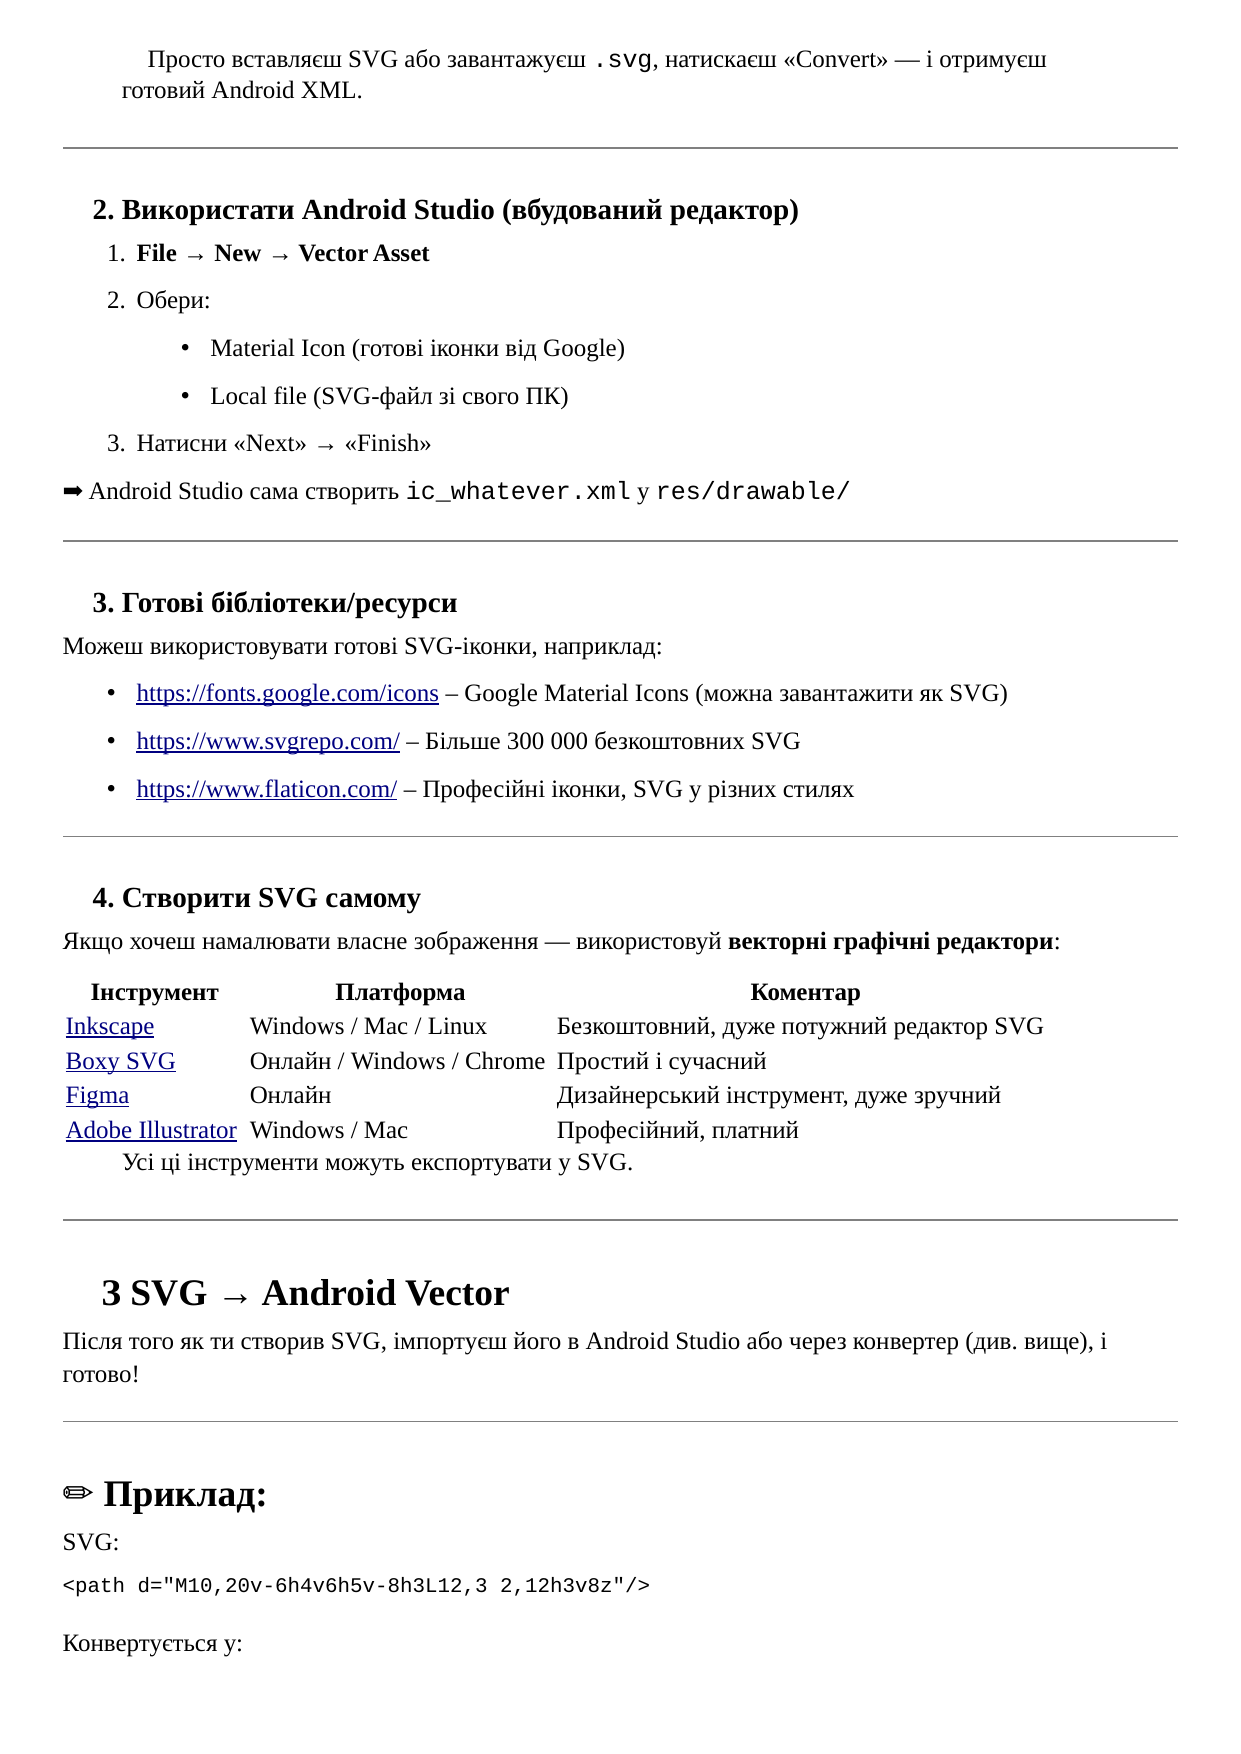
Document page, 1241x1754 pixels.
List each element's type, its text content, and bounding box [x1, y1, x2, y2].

table_cell Безкоштовний, дуже потужний редактор SVG [554, 1009, 1057, 1043]
list https://www.flaticon.com/ – Професійні іконки, SVG у різних стилях [107, 774, 1178, 802]
list Material Icon (готові іконки від Google) [181, 333, 1178, 362]
text 🎯 Просто вставляєш SVG або завантажуєш .svg, натискаєш «Convert» — і отримуєш готовий Android XML. [122, 44, 1118, 104]
table_header Інструмент [63, 974, 247, 1008]
list Local file (SVG-файл зі свого ПК) [181, 381, 1178, 409]
subtitle 🔁 З SVG → Android Vector [62, 1270, 1178, 1313]
table_cell Простий і сучасний [554, 1043, 1057, 1078]
subtitle ✅ 2. Використати Android Studio (вбудований редактор) [62, 192, 1178, 226]
list https://fonts.google.com/icons – Google Material Icons (можна завантажити як SVG) [107, 678, 1178, 707]
text Конвертується у: [62, 1628, 1178, 1657]
table_cell Adobe Illustrator [63, 1112, 247, 1147]
table_cell Boxy SVG [63, 1043, 247, 1078]
text Якщо хочеш намалювати власне зображення — використовуй векторні графічні редактори: [62, 926, 1178, 955]
table_cell Figma [63, 1078, 247, 1112]
text Після того як ти створив SVG, імпортуєш його в Android Studio або через конвертер (див. вище), і готово! [62, 1326, 1178, 1387]
text Усі ці інструменти можуть експортувати у SVG. [122, 1147, 1118, 1176]
list https://www.svgrepo.com/ – Більше 300 000 безкоштовних SVG [107, 726, 1178, 755]
table_cell Дизайнерський інструмент, дуже зручний [554, 1078, 1057, 1112]
table_header Коментар [554, 974, 1057, 1008]
subtitle ✅ 4. Створити SVG самому [62, 880, 1178, 914]
list Натисни «Next» → «Finish» [107, 428, 1178, 457]
text SVG: [62, 1527, 1178, 1556]
table_cell Онлайн [247, 1078, 554, 1112]
table_header Платформа [247, 974, 554, 1008]
list Обери: [107, 286, 1178, 314]
subtitle ✏️ Приклад: [62, 1471, 1178, 1514]
text <path d="M10,20v-6h4v6h5v-8h3L12,3 2,12h3v8z"/> [62, 1575, 1178, 1598]
table_cell Онлайн / Windows / Chrome [247, 1043, 554, 1078]
subtitle ✅ 3. Готові бібліотеки/ресурси [62, 585, 1178, 618]
table_cell Windows / Mac [247, 1112, 554, 1147]
table_cell Windows / Mac / Linux [247, 1009, 554, 1043]
text Можеш використовувати готові SVG-іконки, наприклад: [62, 631, 1178, 660]
table_cell Inkscape [63, 1009, 247, 1043]
text ➡️ Android Studio сама створить ic_whatever.xml у res/drawable/ [62, 476, 1178, 507]
list File → New → Vector Asset [107, 238, 1178, 267]
table_cell Професійний, платний [554, 1112, 1057, 1147]
